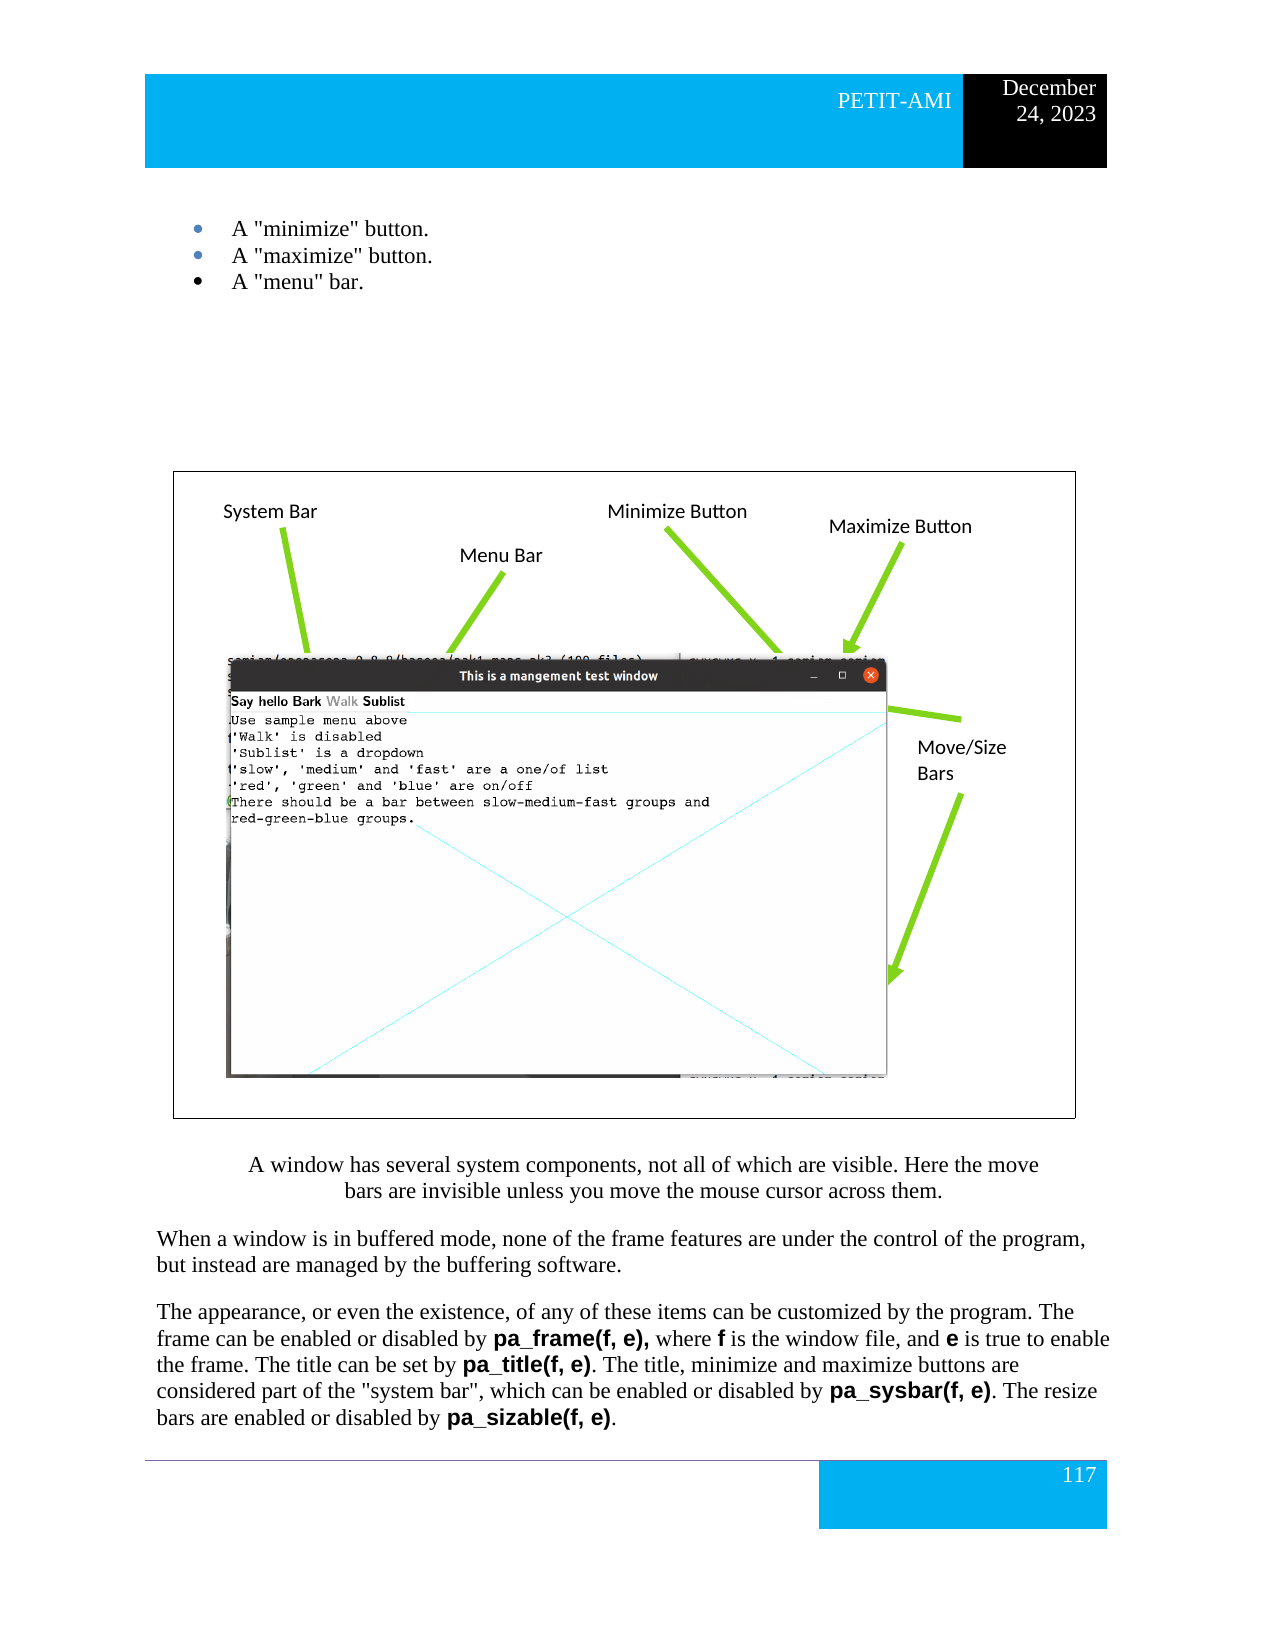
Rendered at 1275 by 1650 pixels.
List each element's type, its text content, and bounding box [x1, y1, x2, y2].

picture [226, 653, 888, 1078]
list A "minimize" button. [194, 215, 1118, 242]
text When a window is in buffered mode, none of the frame features are under the control of the program, but instead are managed by the buffering software. [156, 1224, 1118, 1277]
text A window has several system components, not all of which are visible. Here the move bars are invisible unless you move the mouse cursor across them. [231, 1119, 1056, 1204]
list A "menu" bar. [194, 268, 1118, 294]
list A "maximize" button. [194, 242, 1118, 268]
text The appearance, or even the existence, of any of these items can be customized by the program. The frame can be enabled or disabled by pa_frame(f, e), where f is the window file, and e is true to enable the frame. The title can be set by pa_title(f, e). The title, minimize and maximize buttons are considered part of the "system bar", which can be enabled or disabled by pa_sysbar(f, e). The resize bars are enabled or disabled by pa_sizable(f, e). [156, 1298, 1118, 1430]
